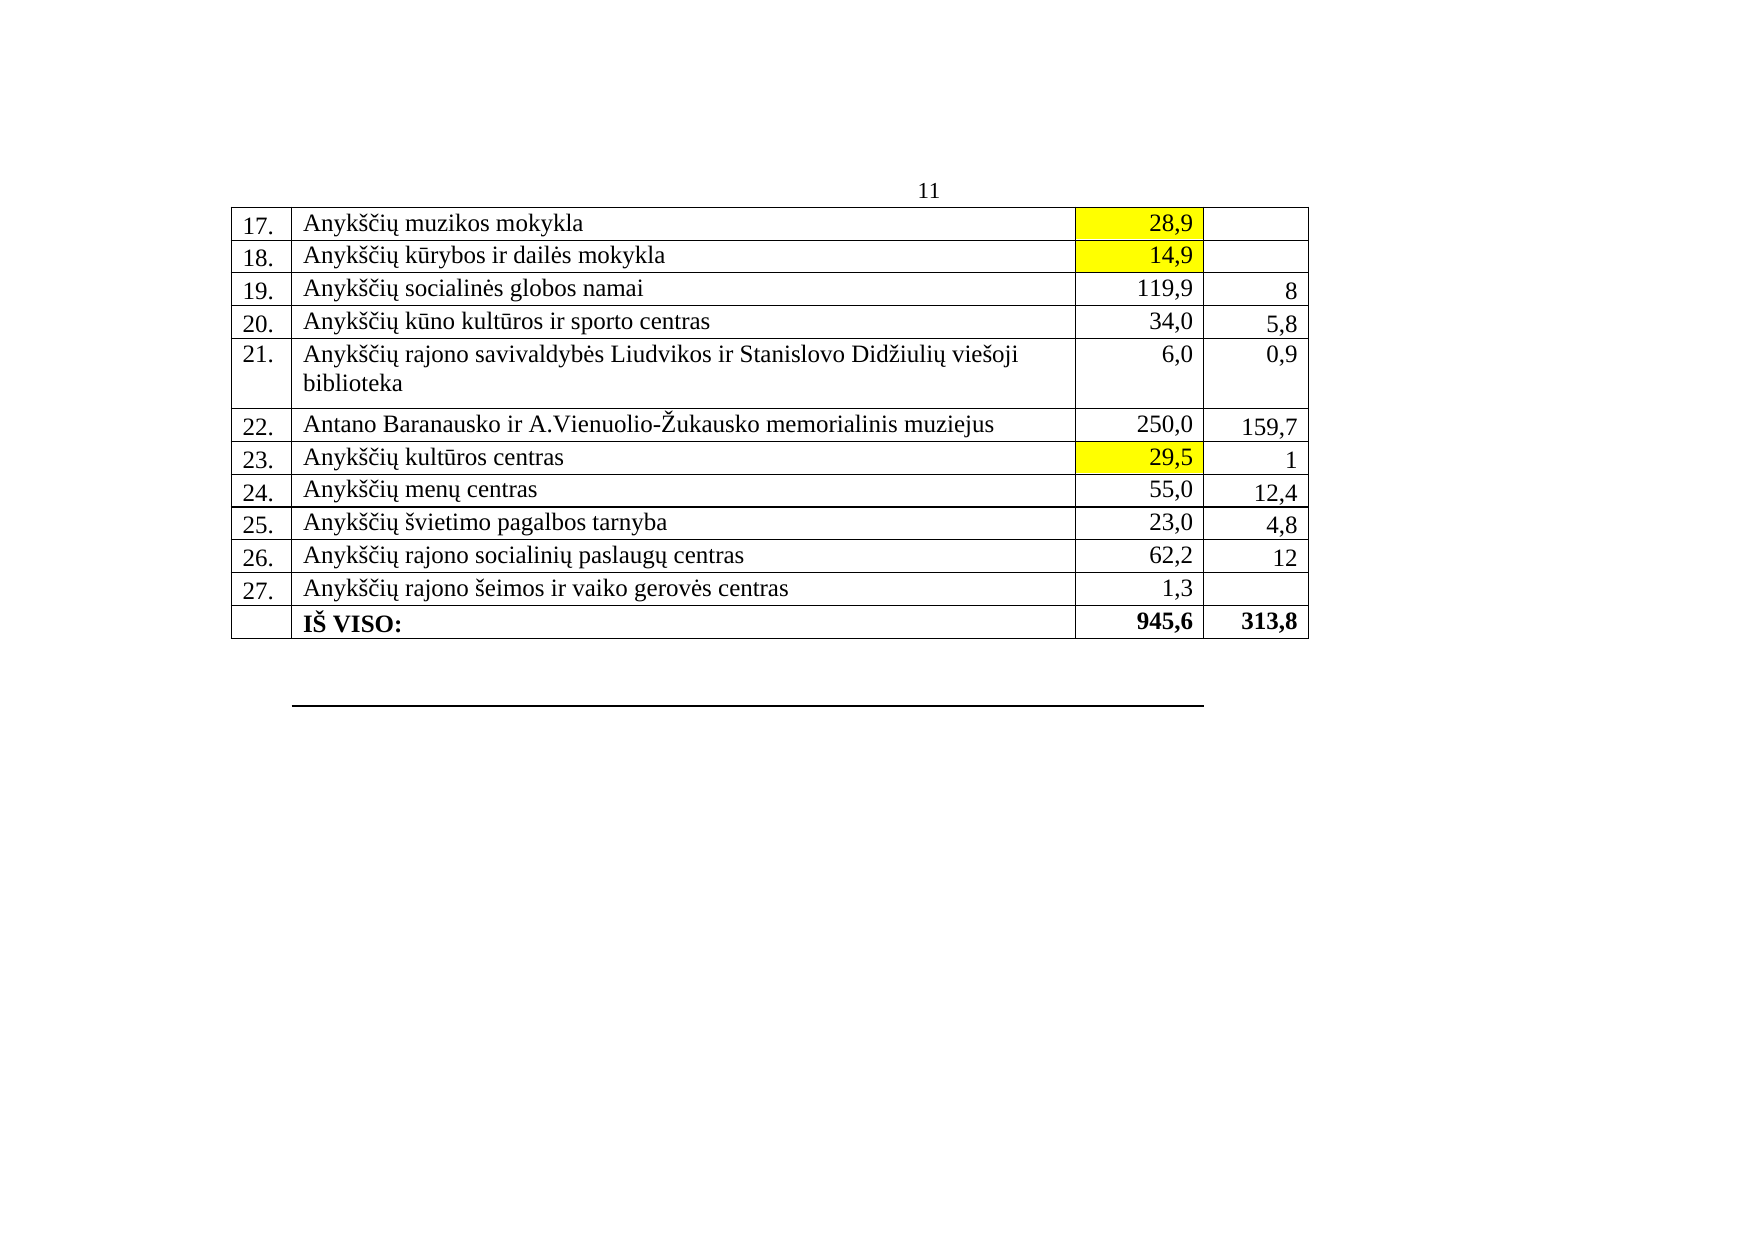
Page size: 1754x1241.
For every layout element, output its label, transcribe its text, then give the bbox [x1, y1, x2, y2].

table_cell IŠ VISO: [292, 606, 1075, 638]
table_cell 12 [1204, 540, 1308, 572]
table_cell [292, 639, 1075, 670]
table_cell 27. [232, 573, 291, 605]
table_cell Anykščių muzikos mokykla [292, 208, 1075, 239]
table_cell [1204, 208, 1308, 239]
table_cell 159,7 [1204, 409, 1308, 441]
table_cell 945,6 [1076, 606, 1203, 638]
table_cell 28,9 [1076, 208, 1203, 239]
table_cell Anykščių socialinės globos namai [292, 273, 1075, 305]
table_cell Anykščių kultūros centras [292, 442, 1075, 473]
table_cell 23,0 [1076, 508, 1203, 539]
table_cell 22. [232, 409, 291, 441]
table_cell [231, 639, 292, 670]
table_cell [1204, 670, 1308, 705]
table_cell 26. [232, 540, 291, 572]
table_cell Anykščių kūrybos ir dailės mokykla [292, 241, 1075, 272]
table_cell 119,9 [1076, 273, 1203, 305]
table_cell [292, 707, 1075, 738]
table_cell Anykščių rajono socialinių paslaugų centras [292, 540, 1075, 572]
table_cell 19. [232, 273, 291, 305]
table_cell Anykščių švietimo pagalbos tarnyba [292, 508, 1075, 539]
table_cell [1204, 241, 1308, 272]
table_cell [232, 606, 291, 638]
table_cell [1075, 670, 1204, 705]
table_cell [1204, 705, 1308, 738]
table_cell 14,9 [1076, 241, 1203, 272]
table_cell 313,8 [1204, 606, 1308, 638]
table_cell [231, 670, 292, 705]
table_cell Anykščių rajono savivaldybės Liudvikos ir Stanislovo Didžiulių viešoji biblioteka [292, 339, 1075, 408]
table_cell 250,0 [1076, 409, 1203, 441]
table_cell 62,2 [1076, 540, 1203, 572]
table_cell 21. [232, 339, 291, 408]
table_cell 1 [1204, 442, 1308, 473]
table_cell 12,4 [1204, 475, 1308, 506]
table_cell [1204, 738, 1308, 770]
table_cell 5,8 [1204, 306, 1308, 338]
table_cell 8 [1204, 273, 1308, 305]
table_cell 18. [232, 241, 291, 272]
table_cell 4,8 [1204, 508, 1308, 539]
table_cell Anykščių kūno kultūros ir sporto centras [292, 306, 1075, 338]
table_cell 34,0 [1076, 306, 1203, 338]
table_cell [231, 738, 292, 770]
table_cell Anykščių rajono šeimos ir vaiko gerovės centras [292, 573, 1075, 605]
table_cell Antano Baranausko ir A.Vienuolio-Žukausko memorialinis muziejus [292, 409, 1075, 441]
table_cell 55,0 [1076, 475, 1203, 506]
table_cell [1204, 639, 1308, 670]
table_cell 23. [232, 442, 291, 473]
table_cell 1,3 [1076, 573, 1203, 605]
table_cell 29,5 [1076, 442, 1203, 473]
table_cell 6,0 [1076, 339, 1203, 408]
table_cell [1075, 707, 1204, 738]
table_cell [231, 705, 292, 738]
table_cell 24. [232, 475, 291, 506]
table_cell [1075, 738, 1204, 770]
table_cell [292, 738, 1075, 770]
table_cell 0,9 [1204, 339, 1308, 408]
table_cell 25. [232, 508, 291, 539]
table_cell 17. [232, 208, 291, 239]
table_cell [1075, 639, 1204, 670]
table_cell [292, 670, 1075, 705]
table_cell [1204, 573, 1308, 605]
table_cell 20. [232, 306, 291, 338]
table_cell Anykščių menų centras [292, 475, 1075, 506]
